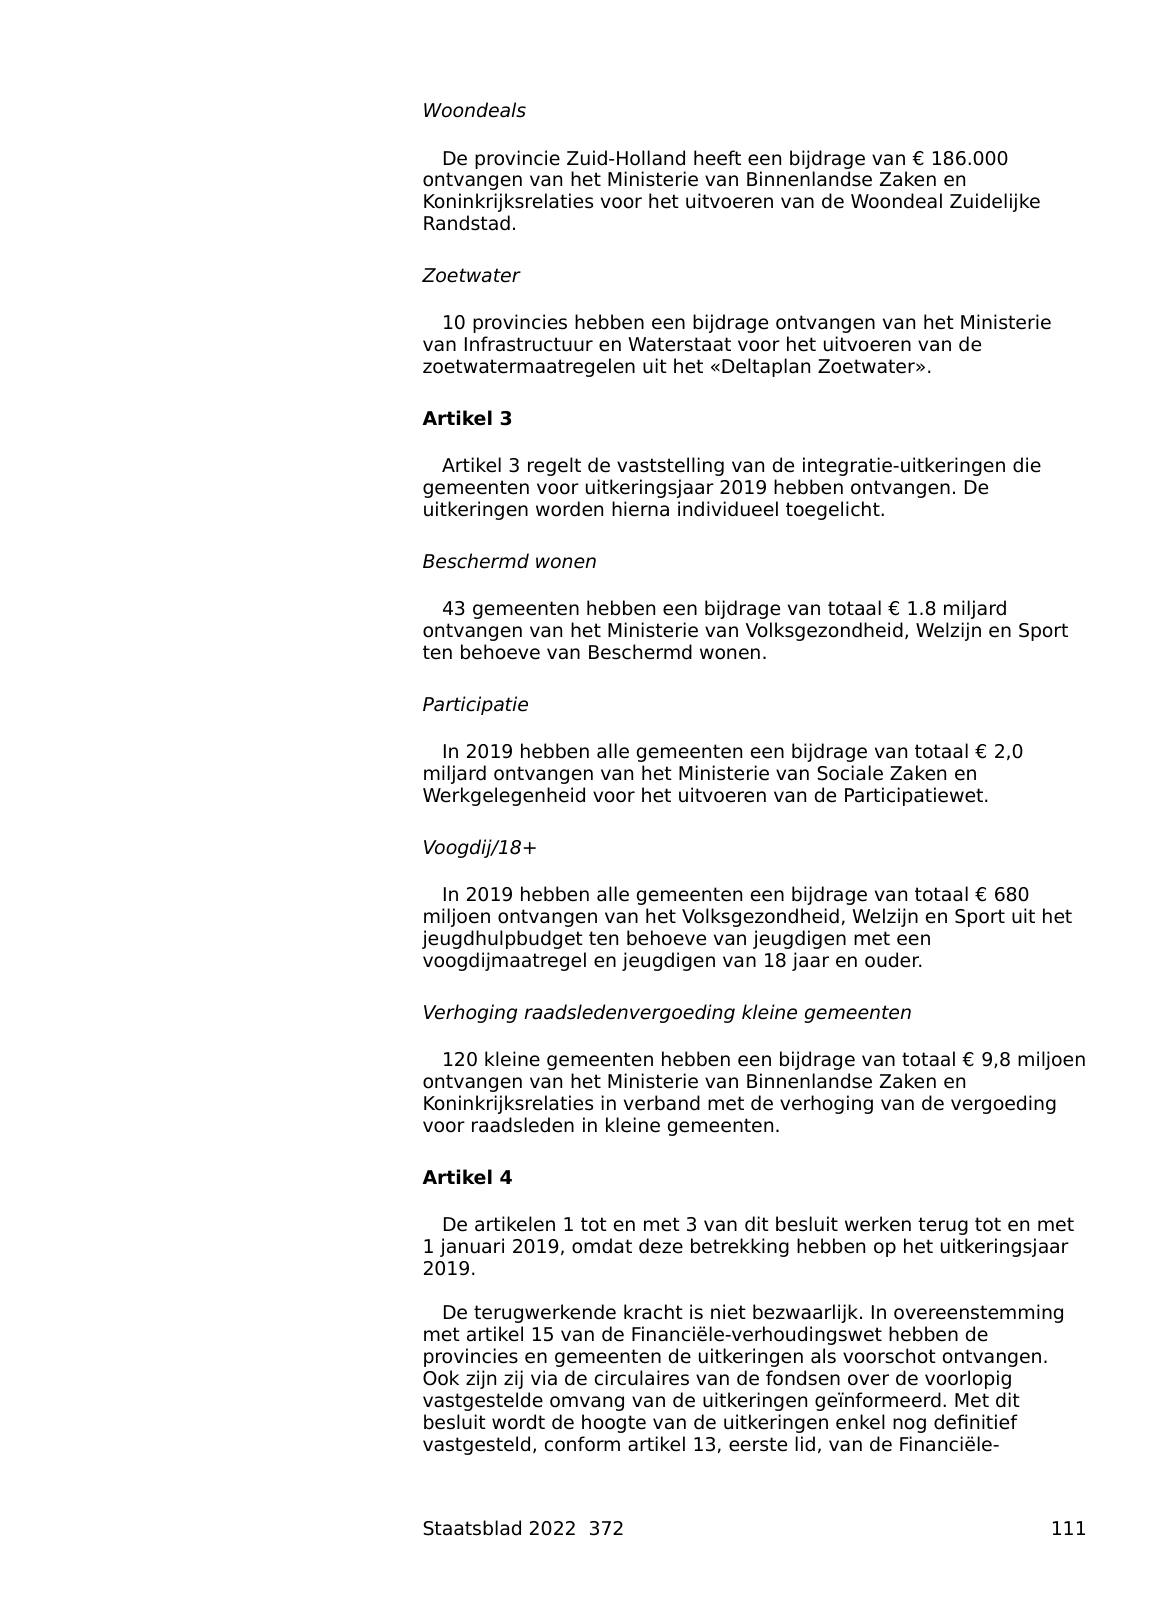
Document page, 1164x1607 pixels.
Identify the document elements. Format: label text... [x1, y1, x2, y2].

text In 2019 hebben alle gemeenten een bijdrage van totaal € 2,0 miljard ontvangen van het Ministerie van Sociale Zaken en Werkgelegenheid voor het uitvoeren van de Participatiewet. [422, 741, 1087, 807]
text De artikelen 1 tot en met 3 van dit besluit werken terug tot en met 1 januari 2019, omdat deze betrekking hebben op het uitkeringsjaar 2019. [422, 1214, 1087, 1280]
subtitle Verhoging raadsledenvergoeding kleine gemeenten [422, 1002, 1087, 1024]
subtitle Artikel 4 [422, 1167, 1087, 1189]
text De provincie Zuid-Holland heeft een bijdrage van € 186.000 ontvangen van het Ministerie van Binnenlandse Zaken en Koninkrijksrelaties voor het uitvoeren van de Woondeal Zuidelijke Randstad. [422, 147, 1087, 235]
subtitle Zoetwater [422, 265, 1087, 287]
text 43 gemeenten hebben een bijdrage van totaal € 1.8 miljard ontvangen van het Ministerie van Volksgezondheid, Welzijn en Sport ten behoeve van Beschermd wonen. [422, 598, 1087, 664]
subtitle Woondeals [422, 100, 1087, 122]
subtitle Participatie [422, 694, 1087, 716]
subtitle Artikel 3 [422, 408, 1087, 430]
subtitle Beschermd wonen [422, 551, 1087, 573]
text Artikel 3 regelt de vaststelling van de integratie-uitkeringen die gemeenten voor uitkeringsjaar 2019 hebben ontvangen. De uitkeringen worden hierna individueel toegelicht. [422, 455, 1087, 521]
text In 2019 hebben alle gemeenten een bijdrage van totaal € 680 miljoen ontvangen van het Volksgezondheid, Welzijn en Sport uit het jeugdhulpbudget ten behoeve van jeugdigen met een voogdijmaatregel en jeugdigen van 18 jaar en ouder. [422, 884, 1087, 972]
subtitle Voogdij/18+ [422, 837, 1087, 859]
text 10 provincies hebben een bijdrage ontvangen van het Ministerie van Infrastructuur en Waterstaat voor het uitvoeren van de zoetwatermaatregelen uit het «Deltaplan Zoetwater». [422, 312, 1087, 378]
text 120 kleine gemeenten hebben een bijdrage van totaal € 9,8 miljoen ontvangen van het Ministerie van Binnenlandse Zaken en Koninkrijksrelaties in verband met de verhoging van de vergoeding voor raadsleden in kleine gemeenten. [422, 1049, 1087, 1137]
text De terugwerkende kracht is niet bezwaarlijk. In overeenstemming met artikel 15 van de Financiële-verhoudingswet hebben de provincies en gemeenten de uitkeringen als voorschot ontvangen. Ook zijn zij via de circulaires van de fondsen over de voorlopig vastgestelde omvang van de uitkeringen geïnformeerd. Met dit besluit wordt de hoogte van de uitkeringen enkel nog definitief vastgesteld, conform artikel 13, eerste lid, van de Financiële- [422, 1302, 1087, 1456]
